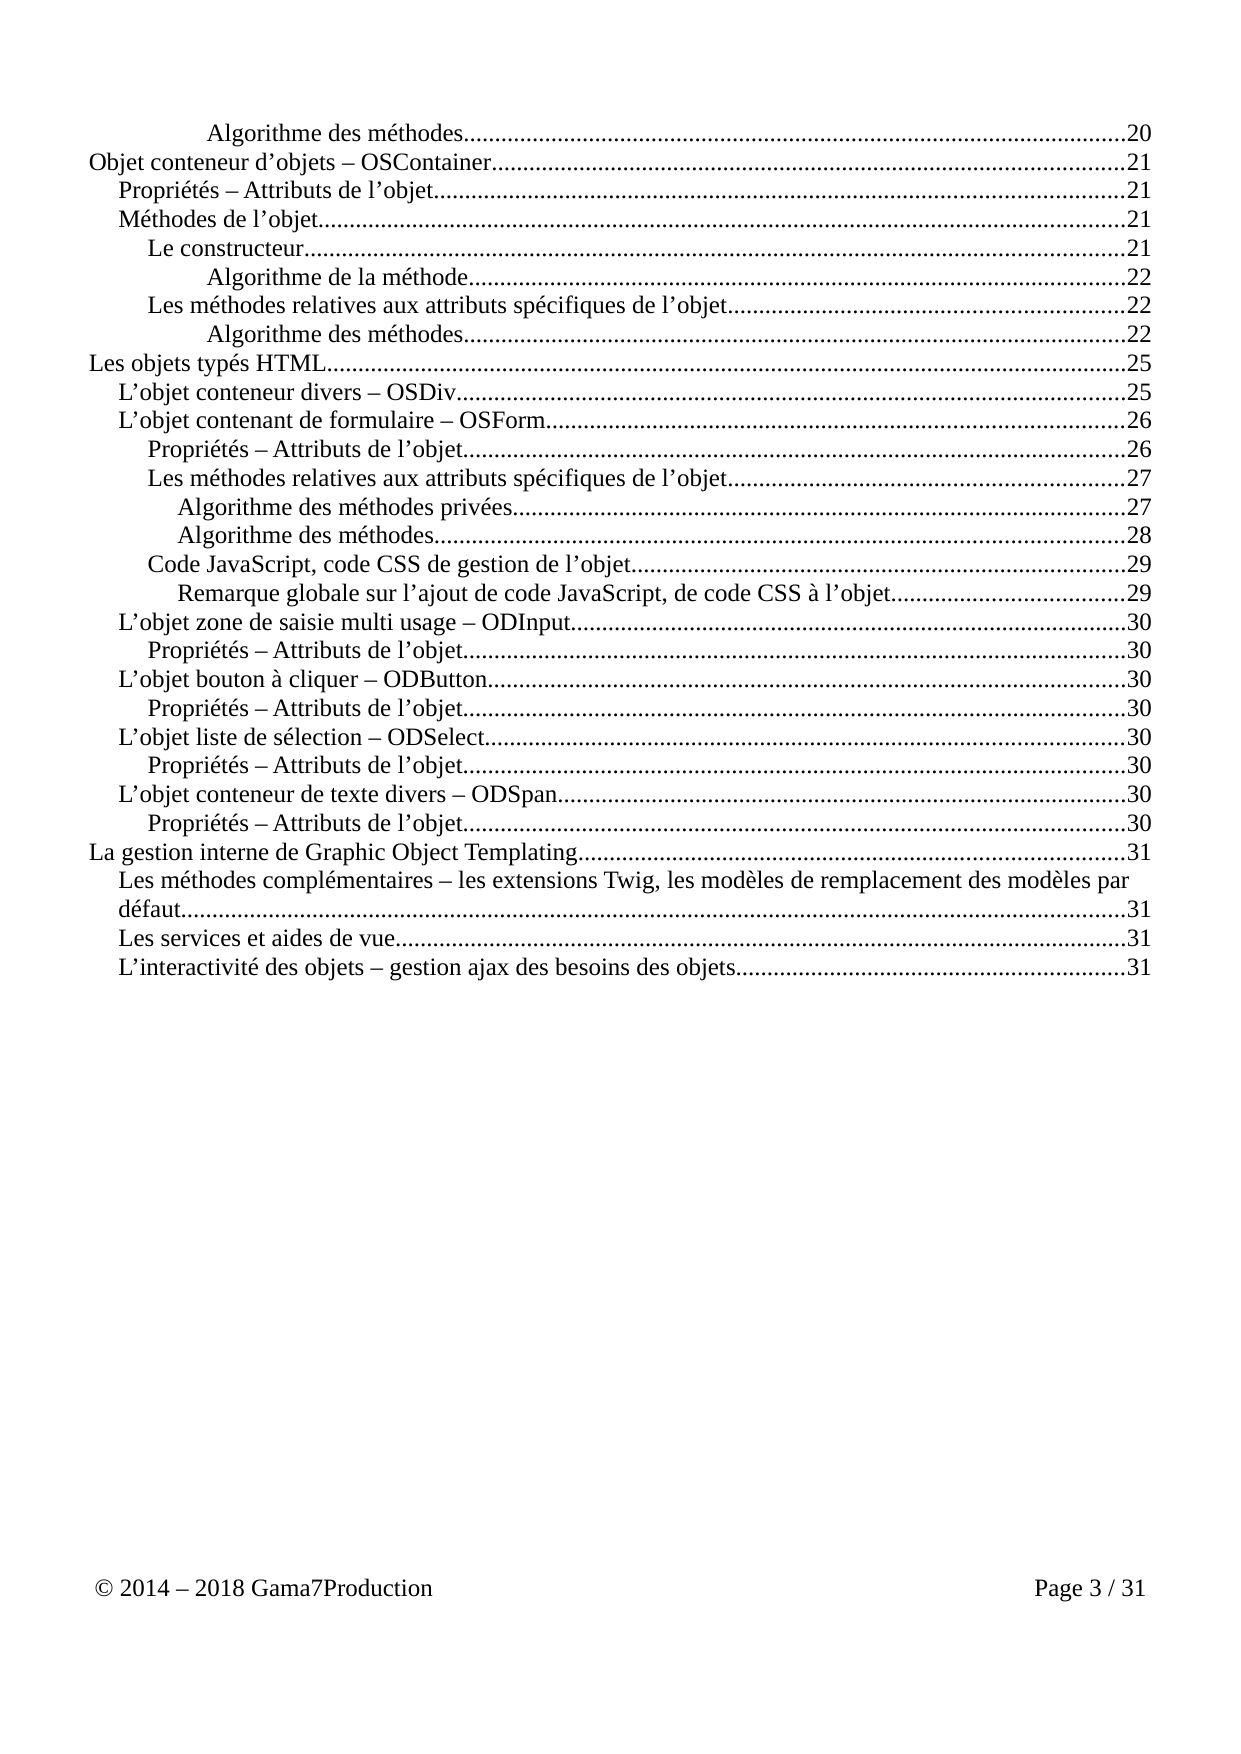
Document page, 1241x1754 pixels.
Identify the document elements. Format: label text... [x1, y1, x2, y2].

text L’objet contenant de formulaire – OSForm 26 [118, 406, 1152, 434]
text Remarque globale sur l’ajout de code JavaScript, de code CSS à l’objet 29 [177, 578, 1152, 607]
text Les objets typés HTML 25 [88, 348, 1152, 377]
text Algorithme de la méthode 22 [206, 262, 1152, 291]
text L’objet conteneur de texte divers – ODSpan 30 [118, 779, 1152, 808]
text Méthodes de l’objet 21 [118, 204, 1152, 233]
text Code JavaScript, code CSS de gestion de l’objet 29 [147, 549, 1152, 578]
text Propriétés – Attributs de l’objet 26 [147, 434, 1152, 463]
text Les méthodes relatives aux attributs spécifiques de l’objet 27 [147, 463, 1152, 492]
text Les services et aides de vue 31 [118, 923, 1152, 952]
text Propriétés – Attributs de l’objet 30 [147, 636, 1152, 664]
text L’objet liste de sélection – ODSelect 30 [118, 722, 1152, 751]
text Algorithme des méthodes privées 27 [177, 492, 1152, 521]
text Propriétés – Attributs de l’objet 30 [147, 751, 1152, 779]
text Propriétés – Attributs de l’objet 21 [118, 176, 1152, 204]
text Le constructeur 21 [147, 233, 1152, 262]
text Algorithme des méthodes 22 [206, 319, 1152, 348]
text Algorithme des méthodes 20 [206, 118, 1152, 147]
text L’objet zone de saisie multi usage – ODInput 30 [118, 607, 1152, 636]
text Propriétés – Attributs de l’objet 30 [147, 693, 1152, 722]
text Les méthodes relatives aux attributs spécifiques de l’objet 22 [147, 291, 1152, 319]
text Algorithme des méthodes 28 [177, 521, 1152, 549]
text Les méthodes complémentaires – les extensions Twig, les modèles de remplacement des modèles par défaut 31 [118, 866, 1152, 923]
text L’objet bouton à cliquer – ODButton 30 [118, 664, 1152, 693]
text Propriétés – Attributs de l’objet 30 [147, 808, 1152, 837]
text L’objet conteneur divers – OSDiv 25 [118, 377, 1152, 406]
text L’interactivité des objets – gestion ajax des besoins des objets 31 [118, 952, 1152, 981]
text Objet conteneur d’objets – OSContainer 21 [88, 147, 1152, 176]
text La gestion interne de Graphic Object Templating 31 [88, 837, 1152, 866]
